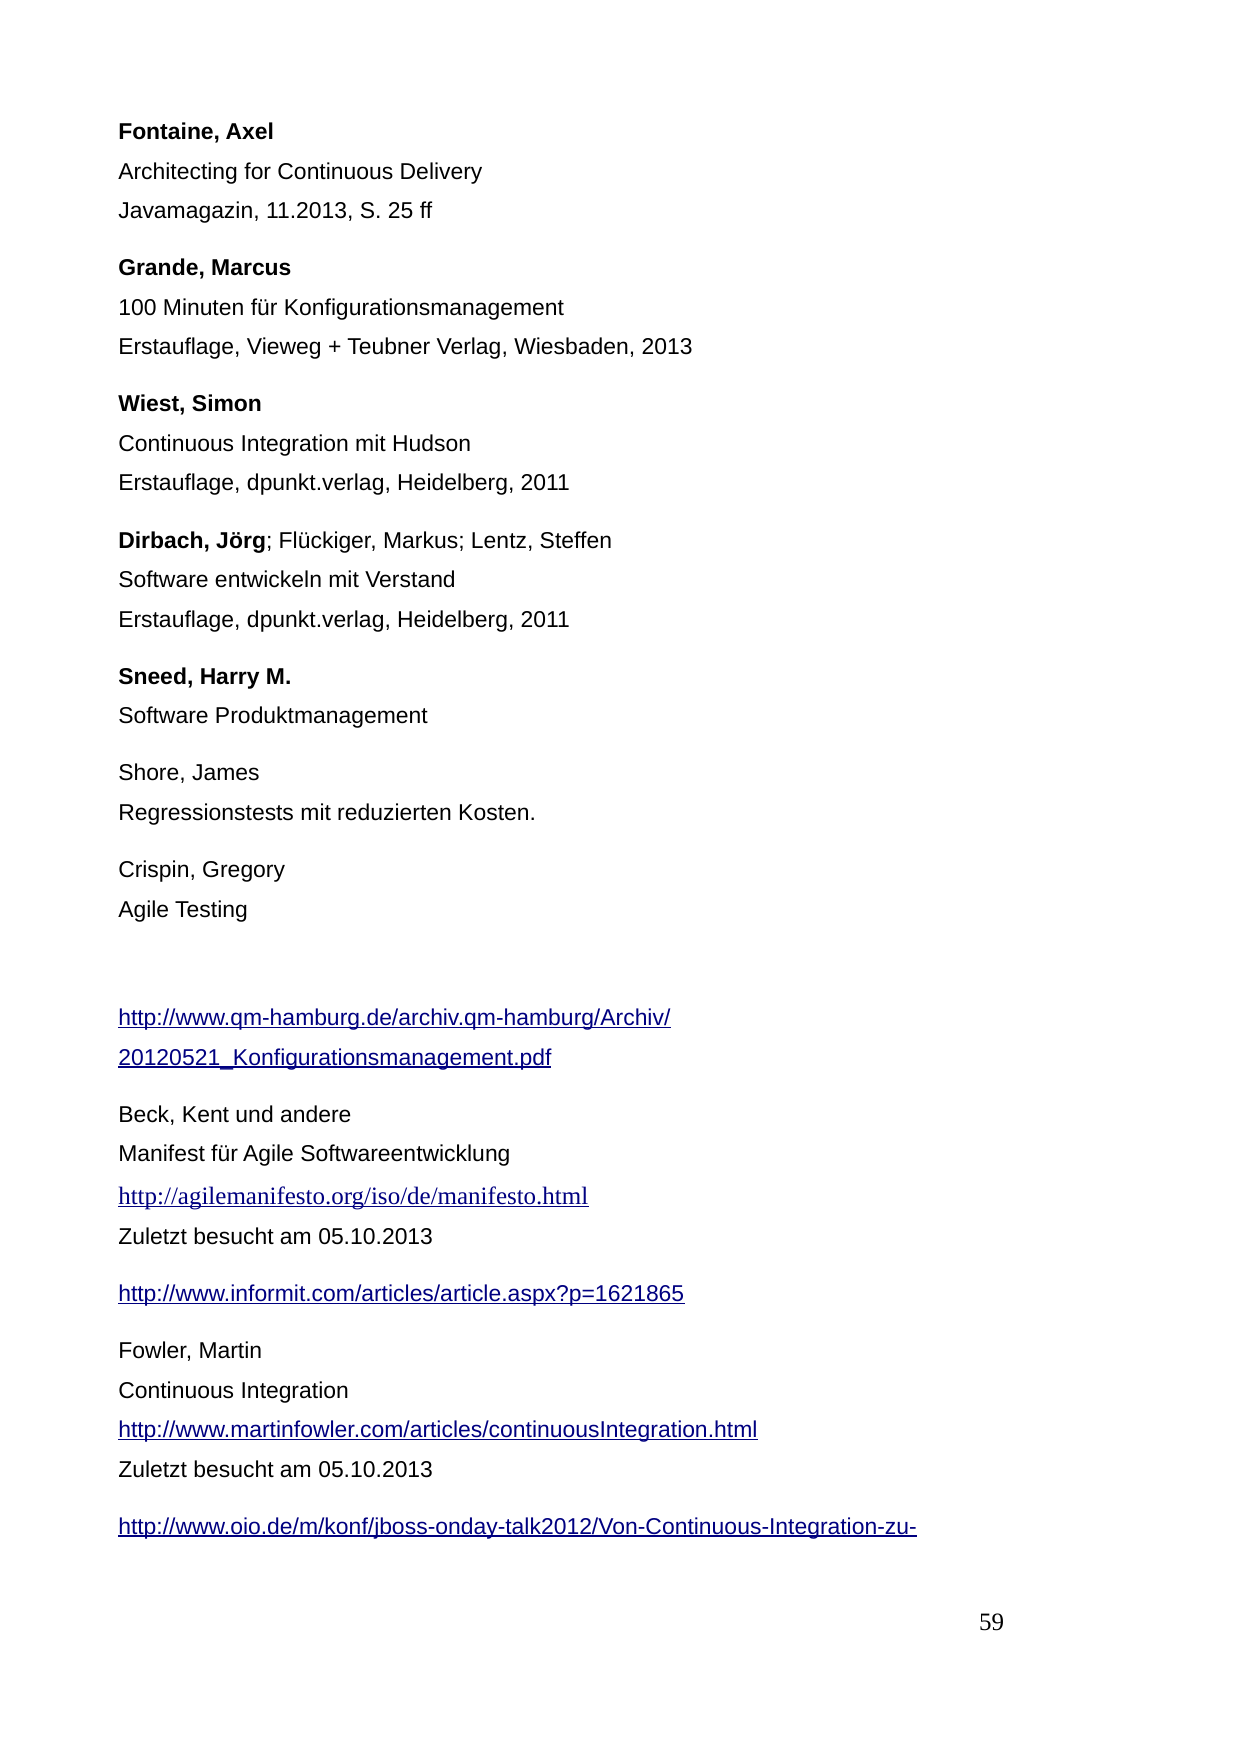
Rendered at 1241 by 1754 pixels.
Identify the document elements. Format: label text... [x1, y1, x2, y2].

text http://www.qm-hamburg.de/archiv.qm-hamburg/Archiv/20120521_Konfigurationsmanagement.pdf [118, 1004, 1004, 1070]
text Fontaine, Axel Architecting for Continuous Delivery Javamagazin, 11.2013, S. 25 ff [118, 118, 1004, 223]
text http://www.informit.com/articles/article.aspx?p=1621865 [118, 1280, 1004, 1306]
text Beck, Kent und andere Manifest für Agile Softwareentwicklung http://agilemanifesto.org/iso/de/manifesto.html Zuletzt besucht am 05.10.2013 [118, 1101, 1004, 1249]
text Crispin, Gregory Agile Testing [118, 856, 1004, 922]
text Sneed, Harry M. Software Produktmanagement [118, 663, 1004, 728]
text Wiest, Simon Continuous Integration mit Hudson Erstauflage, dpunkt.verlag, Heidelberg, 2011 [118, 390, 1004, 496]
text Dirbach, Jörg; Flückiger, Markus; Lentz, Steffen Software entwickeln mit Verstand Erstauflage, dpunkt.verlag, Heidelberg, 2011 [118, 527, 1004, 632]
text Grande, Marcus 100 Minuten für Konfigurationsmanagement Erstauflage, Vieweg + Teubner Verlag, Wiesbaden, 2013 [118, 254, 1004, 359]
text Shore, James Regressionstests mit reduzierten Kosten. [118, 759, 1004, 825]
text http://www.oio.de/m/konf/jboss-onday-talk2012/Von-Continuous-Integration-zu- [118, 1513, 1004, 1539]
text Fowler, Martin Continuous Integration http://www.martinfowler.com/articles/continuousIntegration.html Zuletzt besucht am 05.10.2013 [118, 1337, 1004, 1482]
